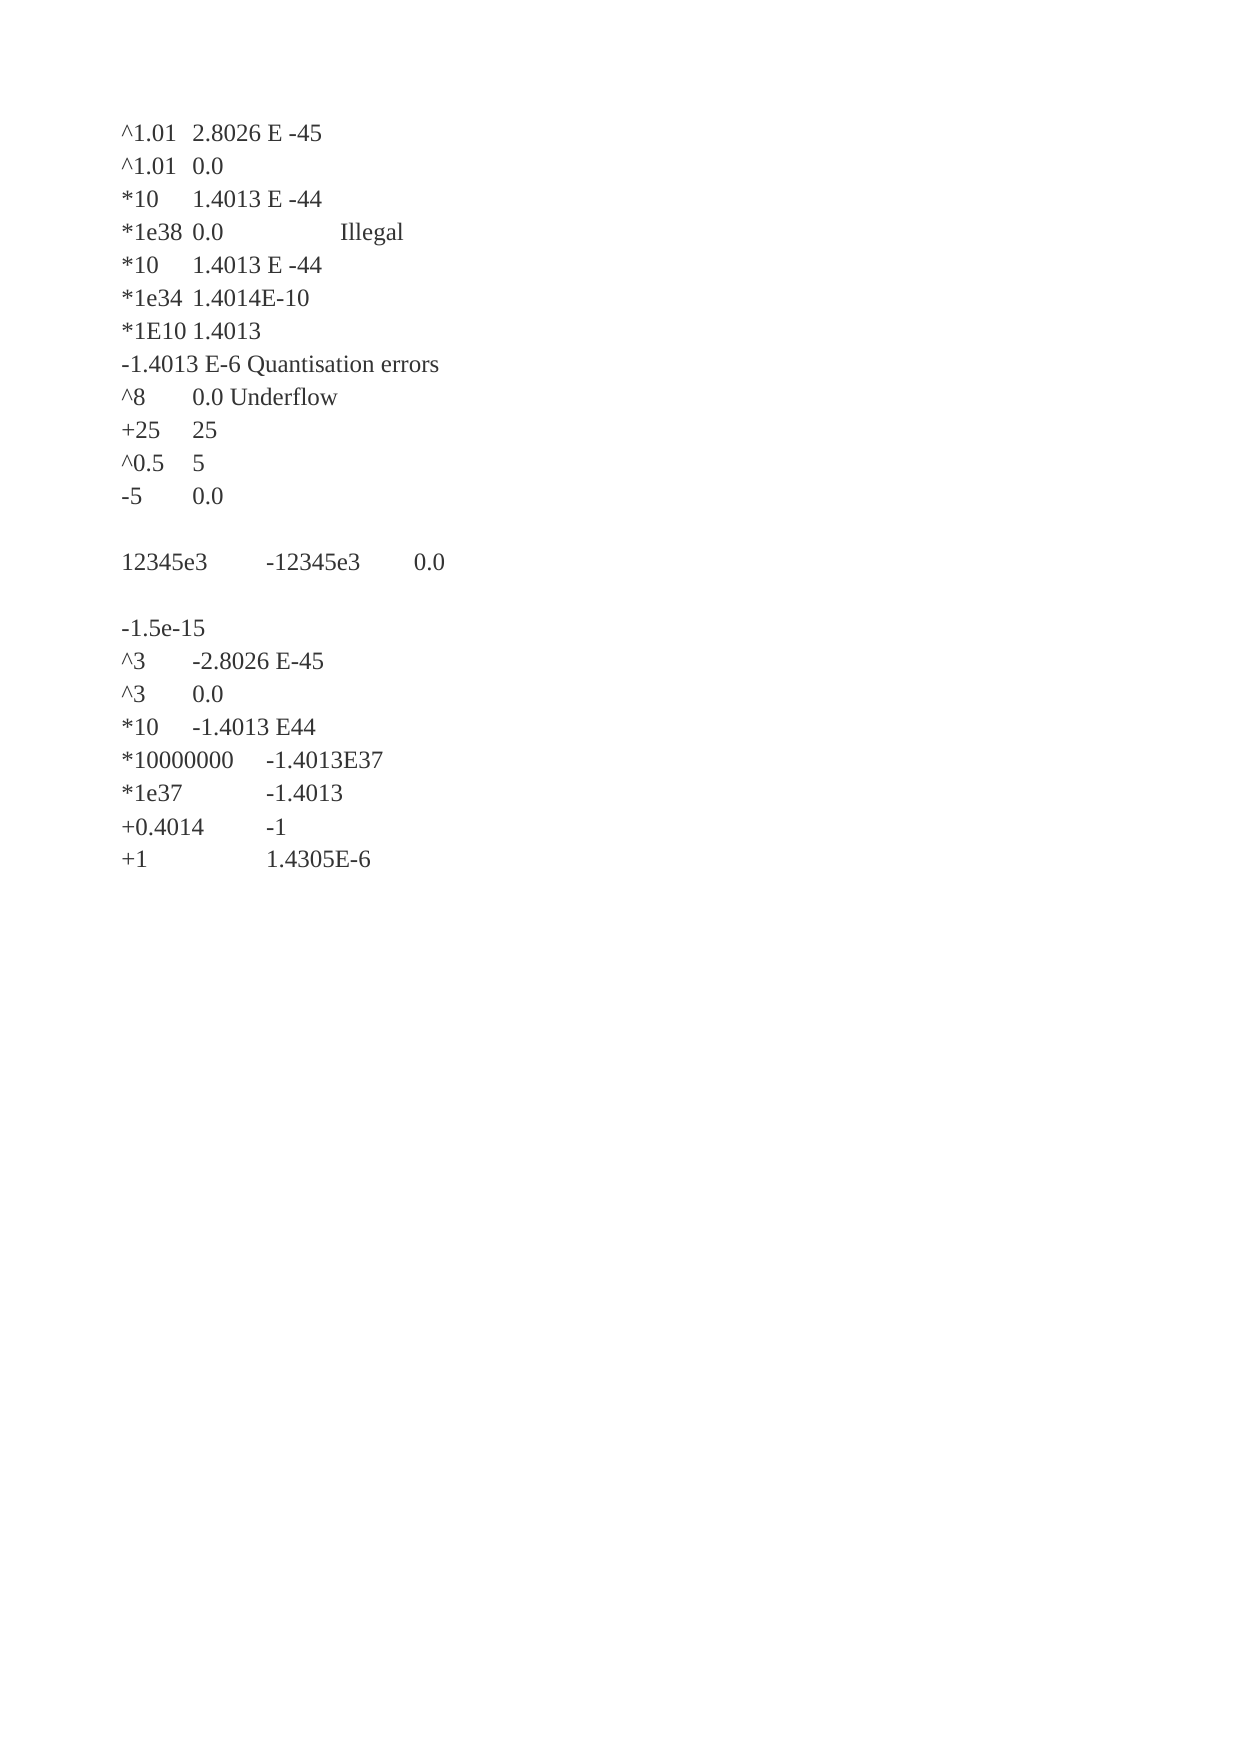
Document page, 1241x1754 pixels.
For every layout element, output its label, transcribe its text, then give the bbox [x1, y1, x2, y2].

text *10 1.4013 E -44 [119, 184, 1122, 213]
text +25 25 [119, 415, 1122, 444]
text +1 1.4305E-6 [119, 844, 1122, 873]
text 12345e3 -12345e3 0.0 [119, 547, 1122, 576]
text *1E10 1.4013 [119, 316, 1122, 345]
text ^8 0.0 Underflow [119, 382, 1122, 411]
text *1e38 0.0 Illegal [119, 217, 1122, 246]
text -5 0.0 [119, 481, 1122, 510]
text ^1.01 0.0 [119, 151, 1122, 180]
text ^0.5 5 [119, 448, 1122, 477]
text ^3 0.0 [119, 679, 1122, 708]
text *10 -1.4013 E44 [119, 712, 1122, 741]
text +0.4014 -1 [119, 812, 1122, 840]
text -1.5e-15 [119, 613, 1122, 642]
text *10 1.4013 E -44 [119, 250, 1122, 279]
text -1.4013 E-6 Quantisation errors [119, 349, 1122, 378]
text ^1.01 2.8026 E -45 [119, 118, 1122, 147]
text ^3 -2.8026 E-45 [119, 646, 1122, 675]
text *10000000 -1.4013E37 [119, 746, 1122, 774]
text *1e37 -1.4013 [119, 778, 1122, 807]
text *1e34 1.4014E-10 [119, 283, 1122, 312]
